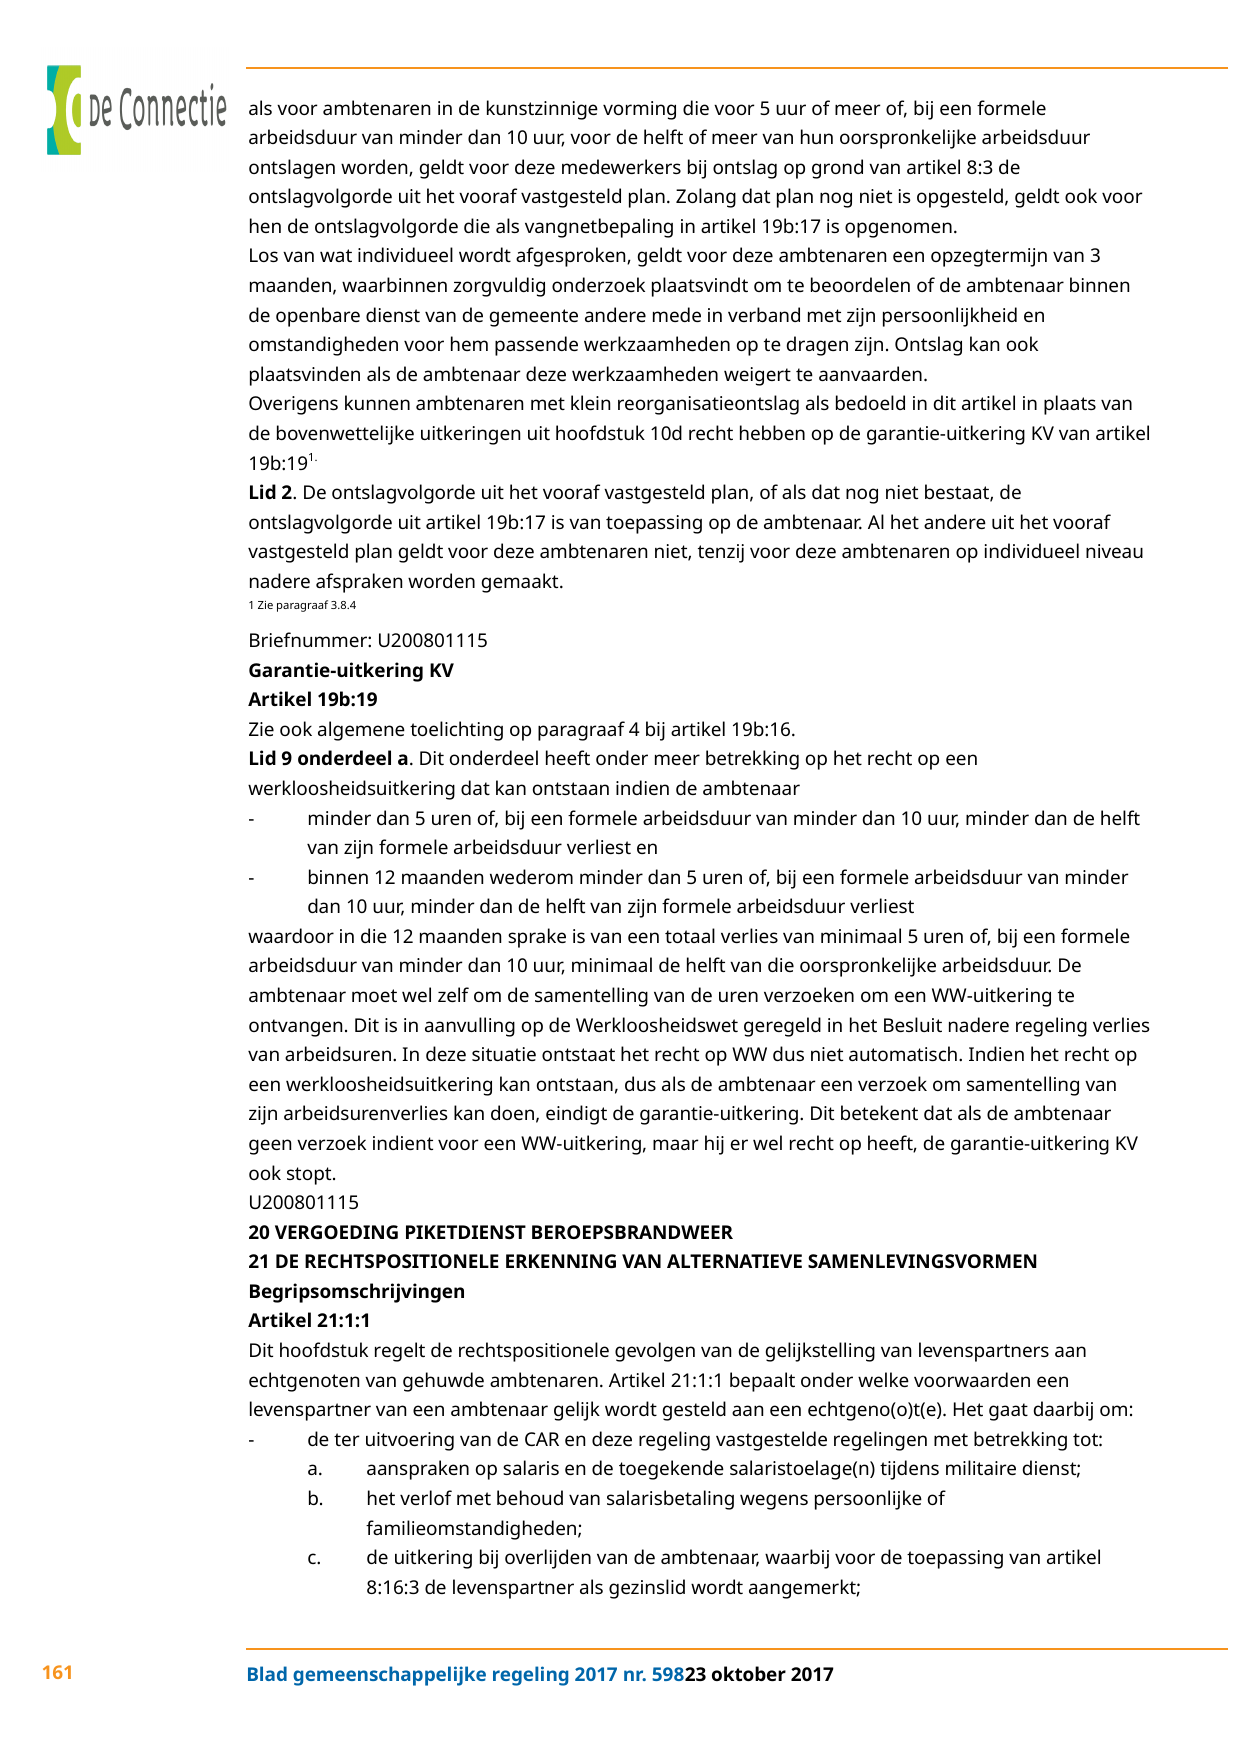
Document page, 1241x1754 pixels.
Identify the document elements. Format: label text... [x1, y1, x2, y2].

list binnen 12 maanden wederom minder dan 5 uren of, bij een formele arbeidsduur van minder dan 10 uur, minder dan de helft van zijn formele arbeidsduur verliest [248, 864, 1152, 919]
list de ter uitvoering van de CAR en deze regeling vastgestelde regelingen met betrekking tot: [248, 1426, 1152, 1452]
text U200801115 [248, 1189, 1152, 1215]
picture [41, 47, 231, 172]
text Artikel 21:1:1 [248, 1308, 1152, 1333]
list minder dan 5 uren of, bij een formele arbeidsduur van minder dan 10 uur, minder dan de helft van zijn formele arbeidsduur verliest en [248, 805, 1152, 860]
text Dit hoofdstuk regelt de rechtspositionele gevolgen van de gelijkstelling van levenspartners aan echtgenoten van gehuwde ambtenaren. Artikel 21:1:1 bepaalt onder welke voorwaarden een levenspartner van een ambtenaar gelijk wordt gesteld aan een echtgeno(o)t(e). Het gaat daarbij om: [248, 1337, 1152, 1422]
text Los van wat individueel wordt afgesproken, geldt voor deze ambtenaren een opzegtermijn van 3 maanden, waarbinnen zorgvuldig onderzoek plaatsvindt om te beoordelen of de ambtenaar binnen de openbare dienst van de gemeente andere mede in verband met zijn persoonlijkheid en omstandigheden voor hem passende werkzaamheden op te dragen zijn. Ontslag kan ook plaatsvinden als de ambtenaar deze werkzaamheden weigert te aanvaarden. [248, 243, 1152, 387]
text Lid 9 onderdeel a. Dit onderdeel heeft onder meer betrekking op het recht op een werkloosheidsuitkering dat kan ontstaan indien de ambtenaar [248, 746, 1152, 801]
list het verlof met behoud van salarisbetaling wegens persoonlijke of familieomstandigheden; [307, 1485, 1152, 1541]
text Overigens kunnen ambtenaren met klein reorganisatieontslag als bedoeld in dit artikel in plaats van de bovenwettelijke uitkeringen uit hoofdstuk 10d recht hebben op de garantie-uitkering KV van artikel 19b:191. [248, 391, 1152, 476]
text Zie ook algemene toelichting op paragraaf 4 bij artikel 19b:16. [248, 716, 1152, 742]
text waardoor in die 12 maanden sprake is van een totaal verlies van minimaal 5 uren of, bij een formele arbeidsduur van minder dan 10 uur, minimaal de helft van die oorspronkelijke arbeidsduur. De ambtenaar moet wel zelf om de samentelling van de uren verzoeken om een WW-uitkering te ontvangen. Dit is in aanvulling op de Werkloosheidswet geregeld in het Besluit nadere regeling verlies van arbeidsuren. In deze situatie ontstaat het recht op WW dus niet automatisch. Indien het recht op een werkloosheidsuitkering kan ontstaan, dus als de ambtenaar een verzoek om samentelling van zijn arbeidsurenverlies kan doen, eindigt de garantie-uitkering. Dit betekent dat als de ambtenaar geen verzoek indient voor een WW-uitkering, maar hij er wel recht op heeft, de garantie-uitkering KV ook stopt. [248, 923, 1152, 1186]
text 20 VERGOEDING PIKETDIENST BEROEPSBRANDWEER [248, 1219, 1152, 1245]
text Garantie-uitkering KV [248, 657, 1152, 683]
list aanspraken op salaris en de toegekende salaristoelage(n) tijdens militaire dienst; [307, 1456, 1152, 1481]
text 21 DE RECHTSPOSITIONELE ERKENNING VAN ALTERNATIEVE SAMENLEVINGSVORMEN [248, 1248, 1152, 1274]
text Artikel 19b:19 [248, 686, 1152, 712]
text Briefnummer: U200801115 [248, 627, 1152, 653]
text als voor ambtenaren in de kunstzinnige vorming die voor 5 uur of meer of, bij een formele arbeidsduur van minder dan 10 uur, voor de helft of meer van hun oorspronkelijke arbeidsduur ontslagen worden, geldt voor deze medewerkers bij ontslag op grond van artikel 8:3 de ontslagvolgorde uit het vooraf vastgesteld plan. Zolang dat plan nog niet is opgesteld, geldt ook voor hen de ontslagvolgorde die als vangnetbepaling in artikel 19b:17 is opgenomen. [248, 95, 1152, 239]
text Begripsomschrijvingen [248, 1278, 1152, 1304]
text Lid 2. De ontslagvolgorde uit het vooraf vastgesteld plan, of als dat nog niet bestaat, de ontslagvolgorde uit artikel 19b:17 is van toepassing op de ambtenaar. Al het andere uit het vooraf vastgesteld plan geldt voor deze ambtenaren niet, tenzij voor deze ambtenaren op individueel niveau nadere afspraken worden gemaakt. [248, 479, 1152, 594]
text 1 Zie paragraaf 3.8.4 [248, 598, 1152, 623]
list de uitkering bij overlijden van de ambtenaar, waarbij voor de toepassing van artikel 8:16:3 de levenspartner als gezinslid wordt aangemerkt; [307, 1544, 1152, 1600]
